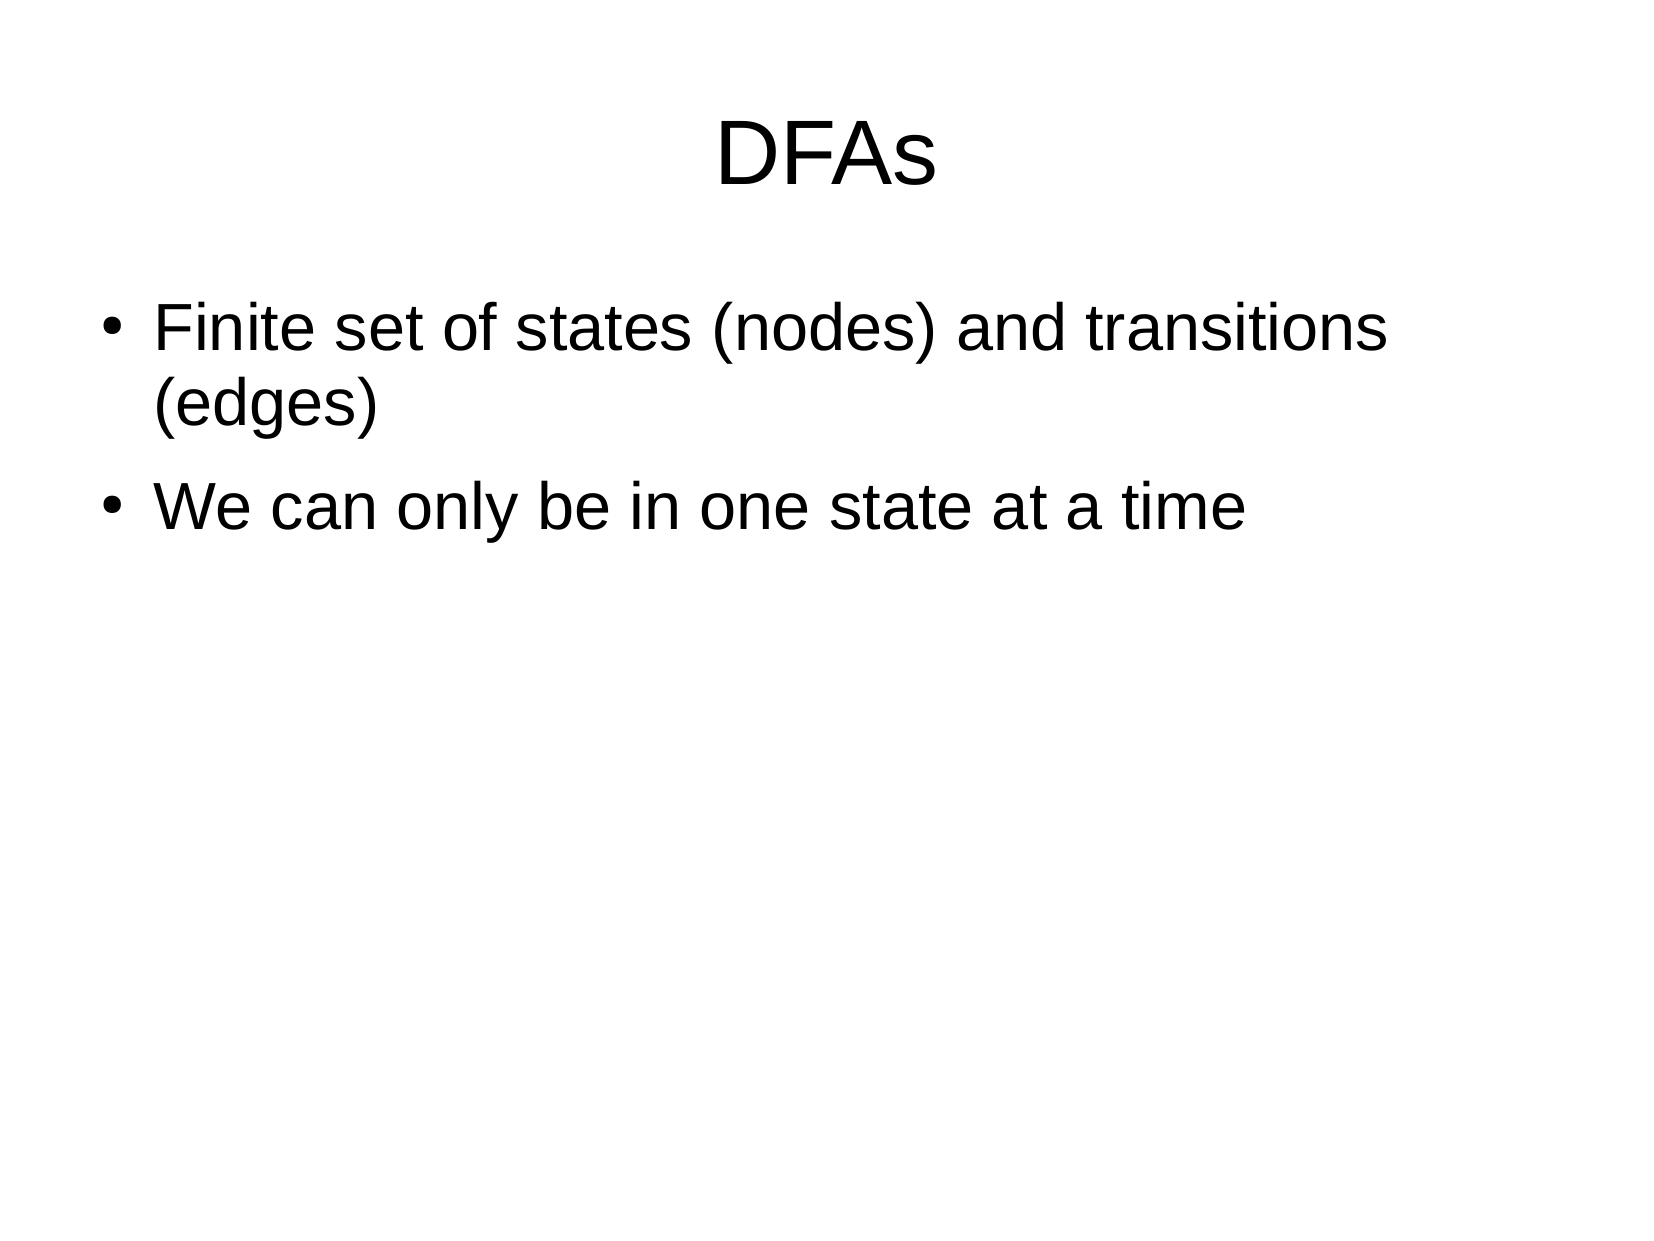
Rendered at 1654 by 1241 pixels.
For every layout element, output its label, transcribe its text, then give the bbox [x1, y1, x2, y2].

title DFAs [82, 49, 1571, 257]
list Finite set of states (nodes) and transitions (edges) We can only be in one state at a time [82, 290, 1571, 1010]
